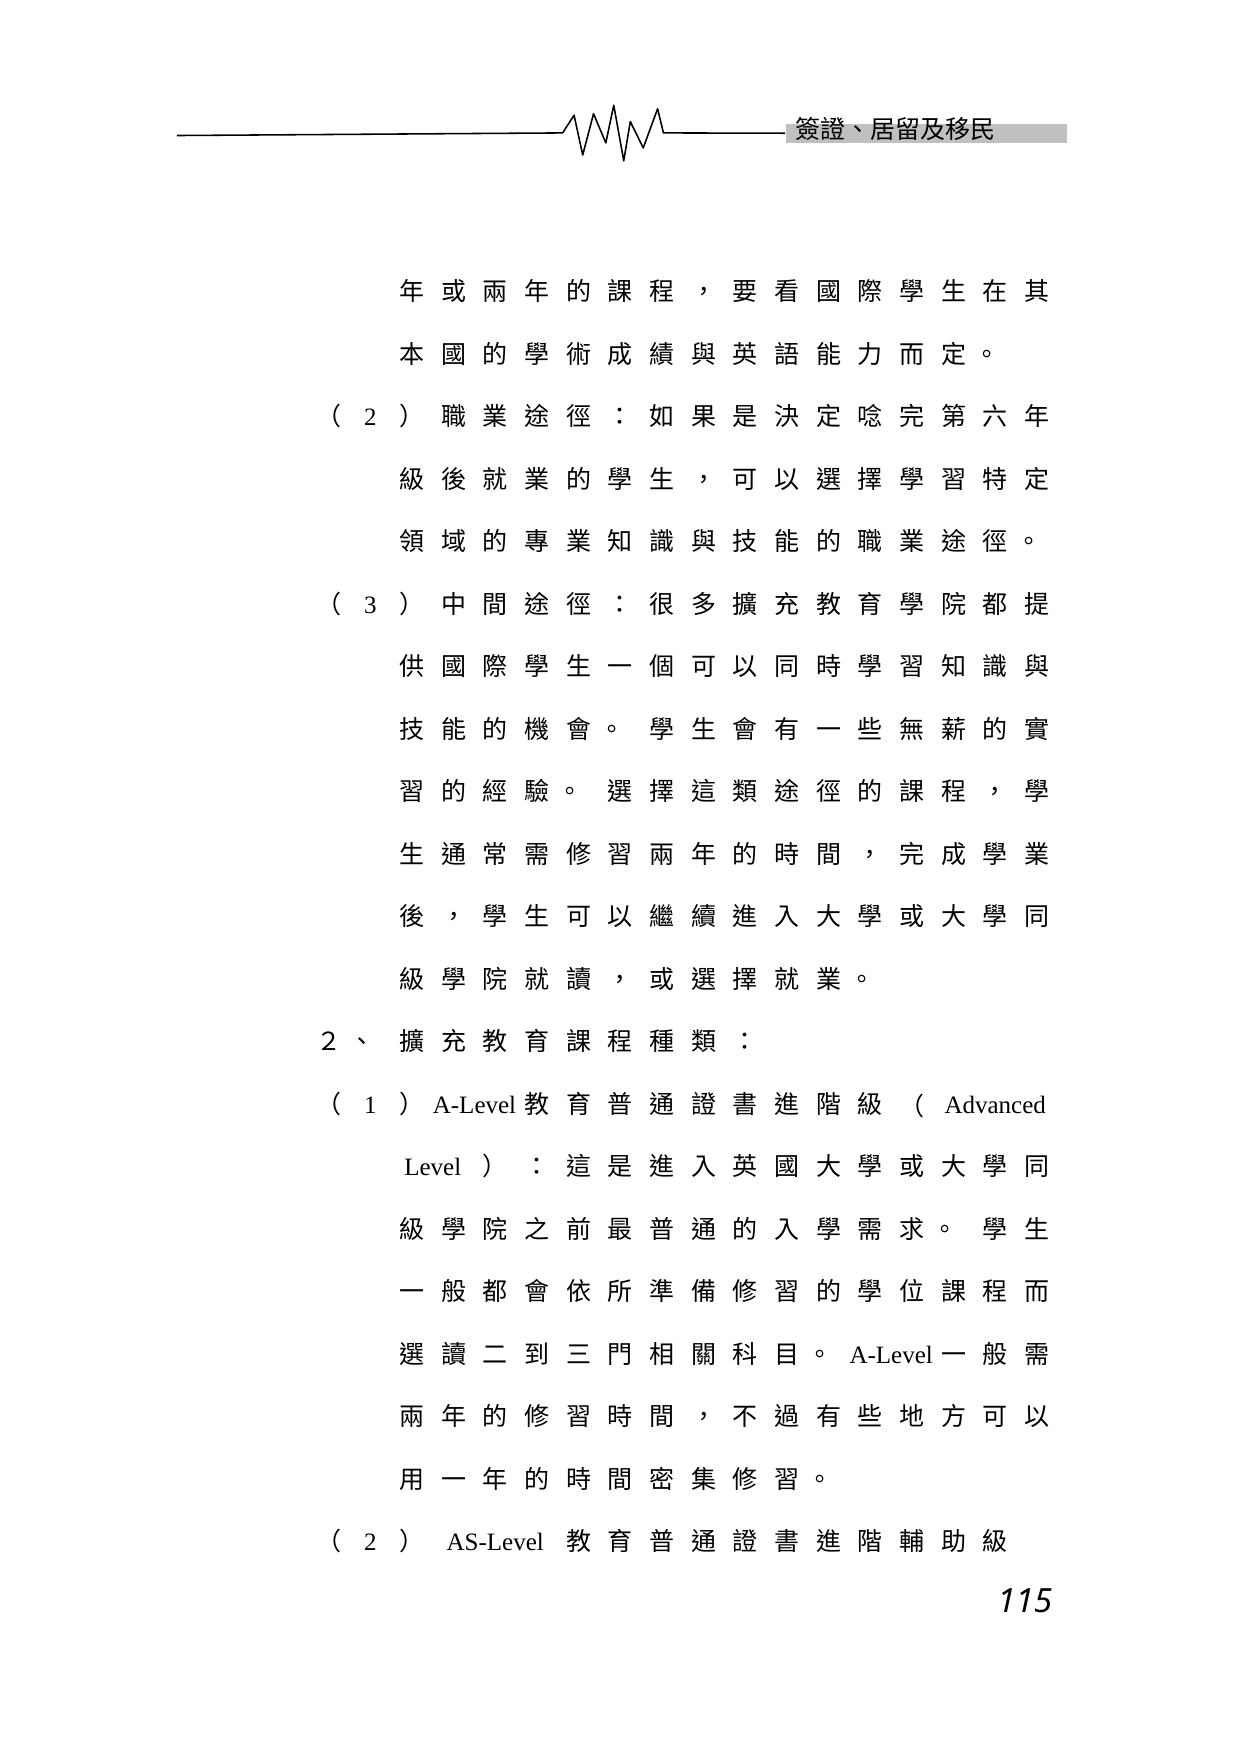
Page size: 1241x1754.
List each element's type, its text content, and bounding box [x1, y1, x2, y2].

text （1）A-Level教育普通證書進階級（Advanced Level）：這是進入英國大學或大學同級學院之前最普通的入學需求。學生一般都會依所準備修習的學位課程而選讀二到三門相關科目。A-Level一般需兩年的修習時間，不過有些地方可以用一年的時間密集修習。 [306, 1063, 1058, 1500]
text （2）職業途徑：如果是決定唸完第六年級後就業的學生，可以選擇學習特定領域的專業知識與技能的職業途徑。 [306, 375, 1058, 563]
text ２、擴充教育課程種類： [281, 1000, 1058, 1063]
text （3）中間途徑：很多擴充教育學院都提供國際學生一個可以同時學習知識與技能的機會。學生會有一些無薪的實習的經驗。選擇這類途徑的課程，學生通常需修習兩年的時間，完成學業後，學生可以繼續進入大學或大學同級學院就讀，或選擇就業。 [306, 563, 1058, 1000]
text （2）AS-Level教育普通證書進階輔助級 [306, 1500, 1058, 1563]
text 年或兩年的課程，要看國際學生在其本國的學術成績與英語能力而定。 [306, 250, 1058, 375]
